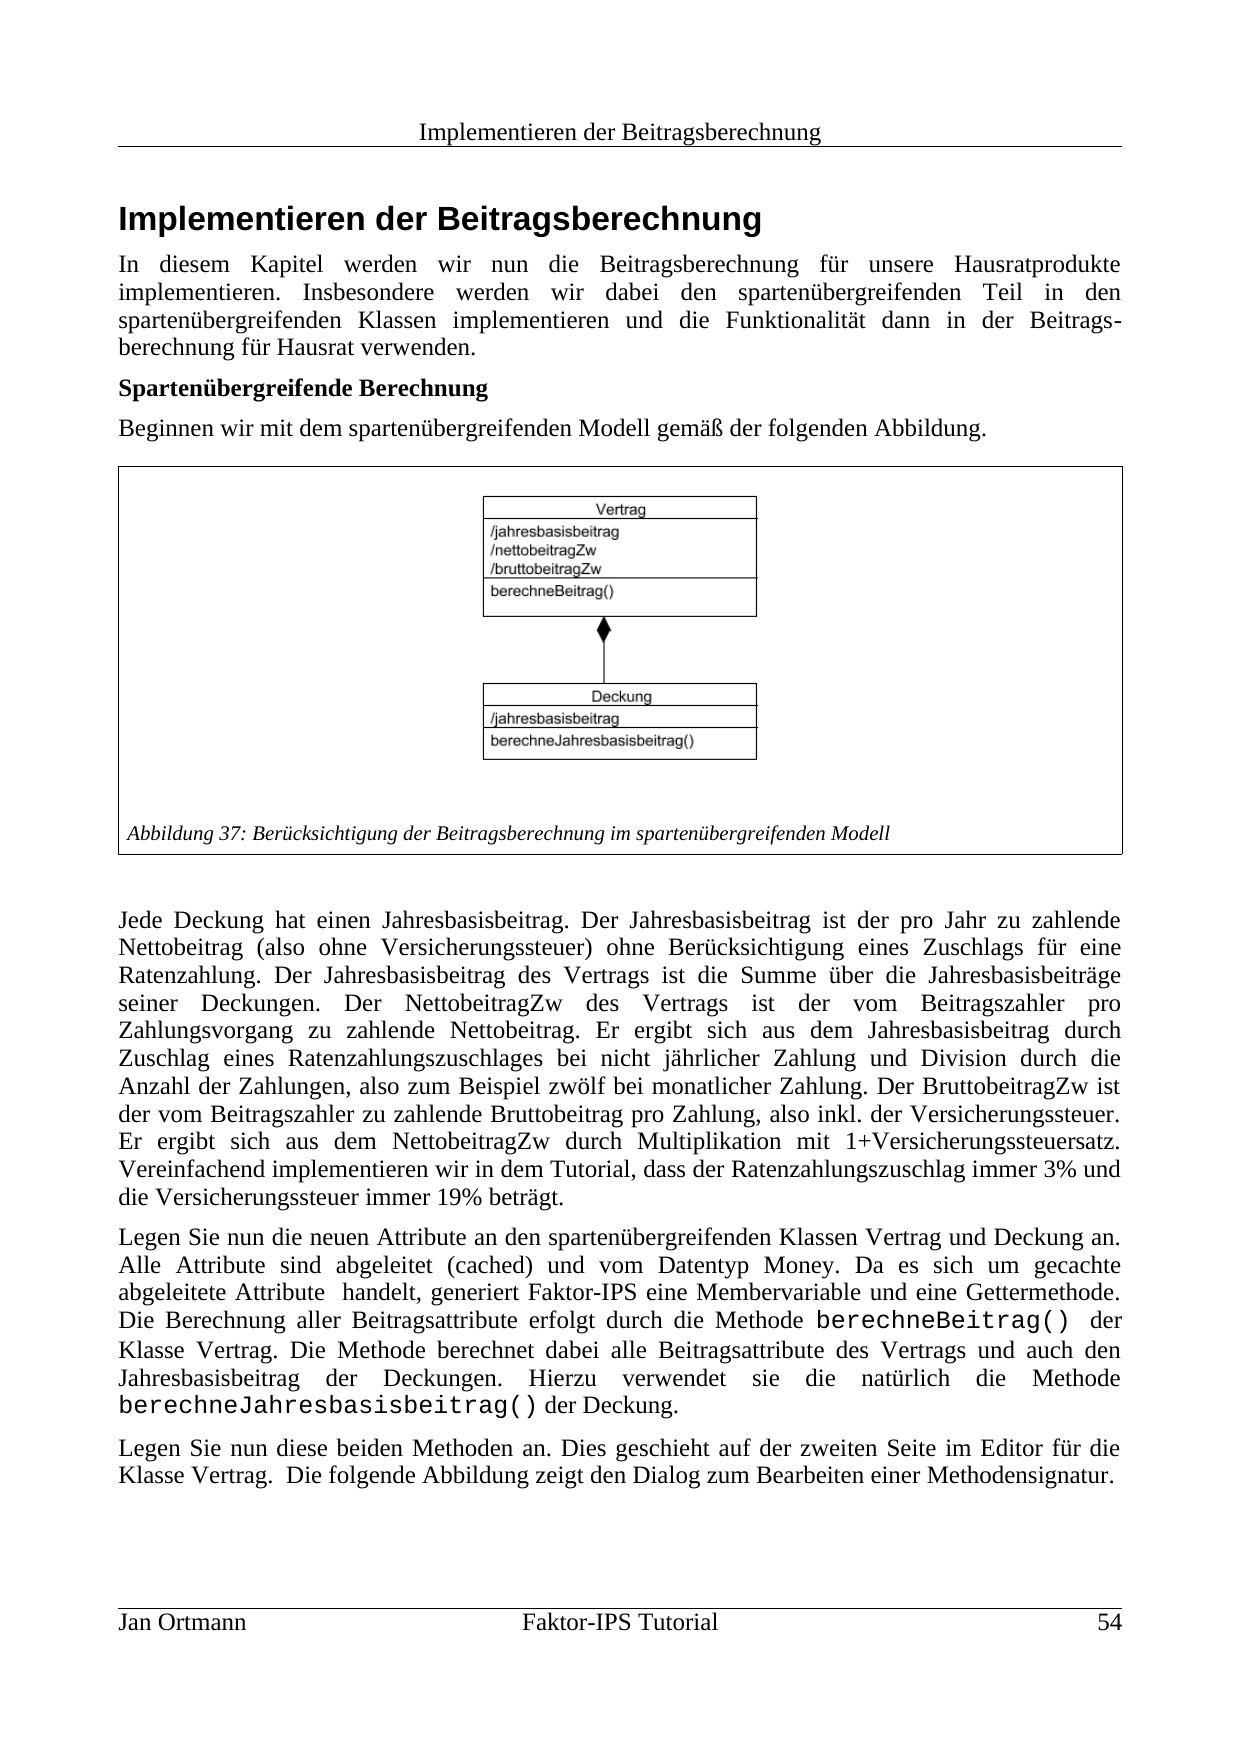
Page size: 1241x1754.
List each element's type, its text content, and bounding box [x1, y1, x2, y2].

text Jede Deckung hat einen Jahresbasisbeitrag. Der Jahresbasisbeitrag ist der pro Jahr zu zahlende Nettobeitrag (also ohne Versicherungssteuer) ohne Berücksichtigung eines Zuschlags für eine Ratenzahlung. Der Jahresbasisbeitrag des Vertrags ist die Summe über die Jahresbasisbeiträge seiner Deckungen. Der NettobeitragZw des Vertrags ist der vom Beitragszahler pro Zahlungsvorgang zu zahlende Nettobeitrag. Er ergibt sich aus dem Jahresbasisbeitrag durch Zuschlag eines Ratenzahlungszuschlages bei nicht jährlicher Zahlung und Division durch die Anzahl der Zahlungen, also zum Beispiel zwölf bei monatlicher Zahlung. Der BruttobeitragZw ist der vom Beitragszahler zu zahlende Bruttobeitrag pro Zahlung, also inkl. der Versicherungssteuer. Er ergibt sich aus dem NettobeitragZw durch Multiplikation mit 1+Versicherungssteuersatz. Vereinfachend implementieren wir in dem Tutorial, dass der Ratenzahlungszuschlag immer 3% und die Versicherungssteuer immer 19% beträgt. [118, 906, 1122, 1211]
text Spartenübergreifende Berechnung [118, 374, 1122, 401]
text Beginnen wir mit dem spartenübergreifenden Modell gemäß der folgenden Abbildung. [118, 414, 1122, 442]
picture [461, 475, 779, 782]
subtitle Implementieren der Beitragsberechnung [118, 200, 1122, 238]
text Abbildung 37: Berücksichtigung der Beitragsberechnung im spartenübergreifenden Modell [127, 822, 1113, 845]
text Legen Sie nun die neuen Attribute an den spartenübergreifenden Klassen Vertrag und Deckung an. Alle Attribute sind abgeleitet (cached) und vom Datentyp Money. Da es sich um gecachte abgeleitete Attribute handelt, generiert Faktor-IPS eine Membervariable und eine Gettermethode. Die Berechnung aller Beitragsattribute erfolgt durch die Methode berechneBeitrag() der Klasse Vertrag. Die Methode berechnet dabei alle Beitragsattribute des Vertrags und auch den Jahresbasisbeitrag der Deckungen. Hierzu verwendet sie die natürlich die Methode berechneJahresbasisbeitrag() der Deckung. [118, 1223, 1122, 1421]
text In diesem Kapitel werden wir nun die Beitragsberechnung für unsere Hausratprodukte implementieren. Insbesondere werden wir dabei den spartenübergreifenden Teil in den spartenübergreifenden Klassen implementieren und die Funktionalität dann in der Beitrags­berechnung für Hausrat verwenden. [118, 250, 1122, 361]
text Legen Sie nun diese beiden Methoden an. Dies geschieht auf der zweiten Seite im Editor für die Klasse Vertrag. Die folgende Abbildung zeigt den Dialog zum Bearbeiten einer Methodensignatur. [118, 1434, 1122, 1489]
